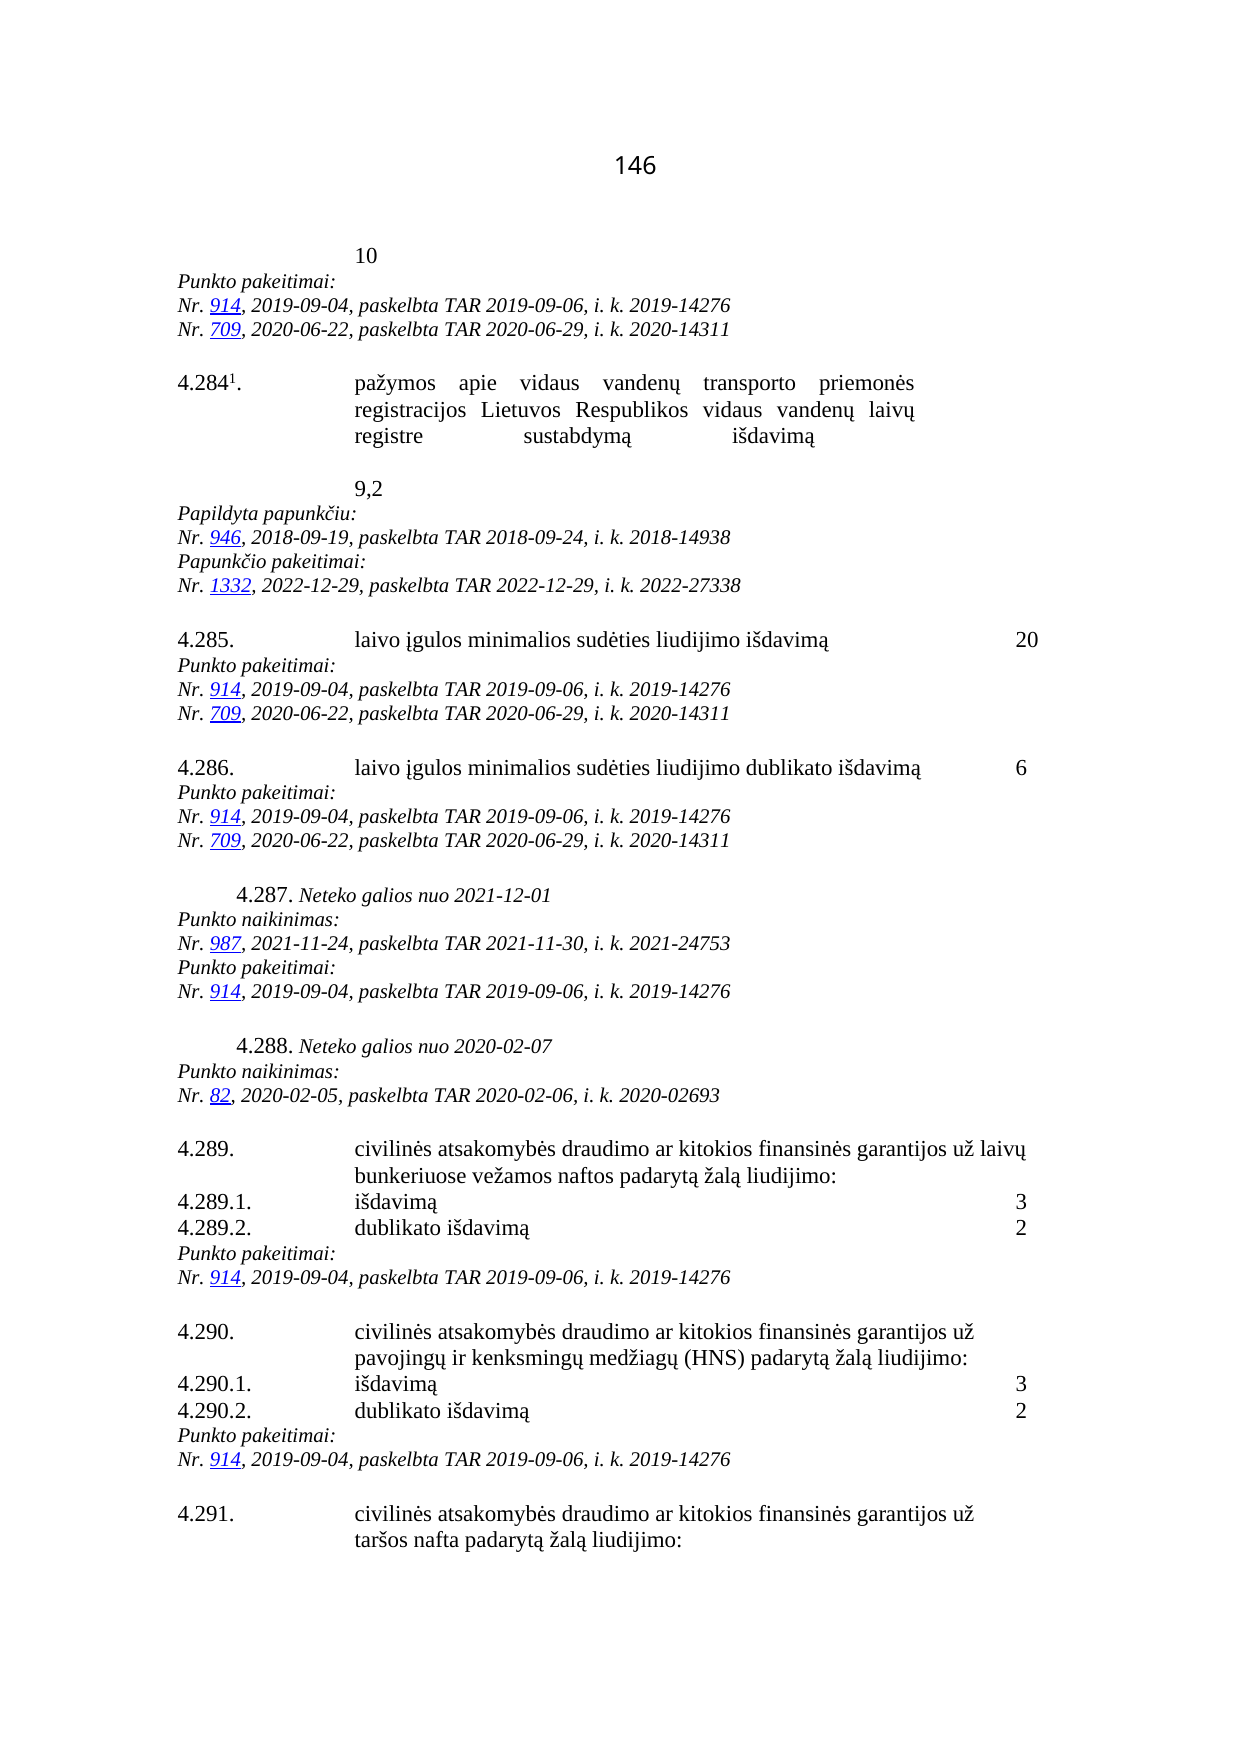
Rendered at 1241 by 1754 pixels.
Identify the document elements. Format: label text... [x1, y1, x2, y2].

text 4.290.1. išdavimą 3 [177, 1370, 1033, 1397]
text 4.290. civilinės atsakomybės draudimo ar kitokios finansinės garantijos už pavojingų ir kenksmingų medžiagų (HNS) padarytą žalą liudijimo: [177, 1318, 1033, 1370]
text 4.285. laivo įgulos minimalios sudėties liudijimo išdavimą 20 [177, 626, 1092, 653]
text 4.2841. pažymos apie vidaus vandenų transporto priemonės registracijos Lietuvos Respublikos vidaus vandenų laivų registre sustabdymą išdavimą 9,2 [177, 369, 915, 501]
text 10 [177, 216, 1004, 268]
text 4.290.2. dublikato išdavimą 2 [177, 1397, 1033, 1423]
text Nr. 82, 2020-02-05, paskelbta TAR 2020-02-06, i. k. 2020-02693 [177, 1083, 1092, 1107]
text Punkto pakeitimai: [177, 780, 1092, 804]
text Nr. 914, 2019-09-04, paskelbta TAR 2019-09-06, i. k. 2019-14276 [177, 1265, 1092, 1289]
text Nr. 914, 2019-09-04, paskelbta TAR 2019-09-06, i. k. 2019-14276 [177, 804, 1092, 828]
text Nr. 914, 2019-09-04, paskelbta TAR 2019-09-06, i. k. 2019-14276 [177, 1447, 1092, 1471]
text Punkto pakeitimai: [177, 1241, 1092, 1265]
text Papildyta papunkčiu: [177, 501, 1092, 525]
text Nr. 914, 2019-09-04, paskelbta TAR 2019-09-06, i. k. 2019-14276 [177, 293, 1092, 317]
text 4.289.2. dublikato išdavimą 2 [177, 1214, 1033, 1241]
text Punkto pakeitimai: [177, 955, 1092, 979]
text Nr. 1332, 2022-12-29, paskelbta TAR 2022-12-29, i. k. 2022-27338 [177, 573, 1092, 597]
text 4.291. civilinės atsakomybės draudimo ar kitokios finansinės garantijos už taršos nafta padarytą žalą liudijimo: [177, 1500, 1033, 1553]
text Nr. 709, 2020-06-22, paskelbta TAR 2020-06-29, i. k. 2020-14311 [177, 828, 1092, 852]
text Nr. 709, 2020-06-22, paskelbta TAR 2020-06-29, i. k. 2020-14311 [177, 701, 1092, 725]
text Punkto pakeitimai: [177, 1423, 1092, 1447]
text 4.286. laivo įgulos minimalios sudėties liudijimo dublikato išdavimą 6 [177, 753, 1092, 780]
text 4.289.1. išdavimą 3 [177, 1188, 1033, 1214]
text Punkto pakeitimai: [177, 268, 1092, 293]
text Nr. 914, 2019-09-04, paskelbta TAR 2019-09-06, i. k. 2019-14276 [177, 979, 1092, 1003]
text Papunkčio pakeitimai: [177, 549, 1092, 573]
text Nr. 946, 2018-09-19, paskelbta TAR 2018-09-24, i. k. 2018-14938 [177, 525, 1092, 549]
text 4.288. Neteko galios nuo 2020-02-07 [177, 1032, 1092, 1058]
text Punkto naikinimas: [177, 1058, 1092, 1083]
text Punkto naikinimas: [177, 907, 1092, 931]
text Nr. 987, 2021-11-24, paskelbta TAR 2021-11-30, i. k. 2021-24753 [177, 931, 1092, 955]
text 4.287. Neteko galios nuo 2021-12-01 [177, 881, 1092, 907]
text Nr. 914, 2019-09-04, paskelbta TAR 2019-09-06, i. k. 2019-14276 [177, 677, 1092, 701]
text Punkto pakeitimai: [177, 653, 1092, 677]
text Nr. 709, 2020-06-22, paskelbta TAR 2020-06-29, i. k. 2020-14311 [177, 317, 1092, 341]
text 4.289. civilinės atsakomybės draudimo ar kitokios finansinės garantijos už laivų bunkeriuose vežamos naftos padarytą žalą liudijimo: [177, 1135, 1033, 1188]
